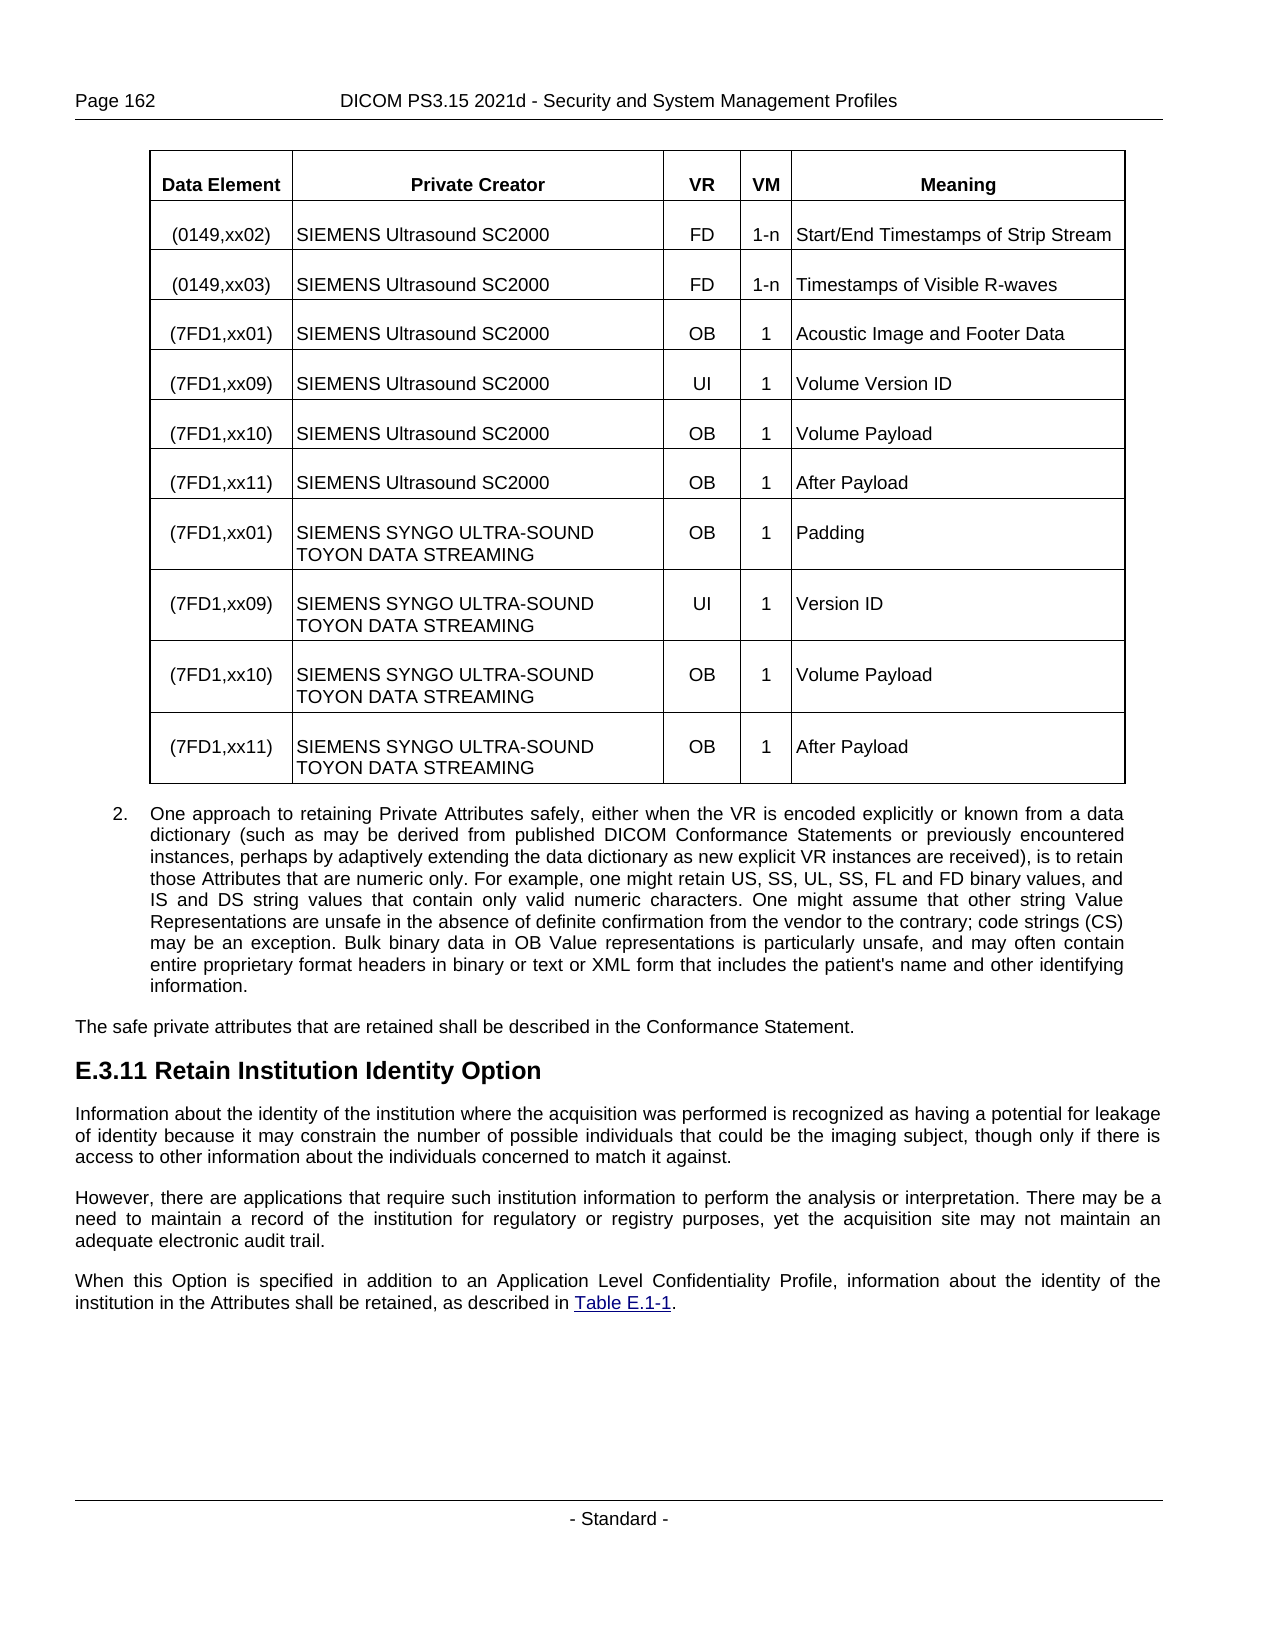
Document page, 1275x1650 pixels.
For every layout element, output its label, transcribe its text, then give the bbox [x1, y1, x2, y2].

text Information about the identity of the institution where the acquisition was performed is recognized as having a potential for leakage of identity because it may constrain the number of possible individuals that could be the imaging subject, though only if there is access to other information about the individuals concerned to match it against. [75, 1103, 1162, 1168]
table_header Data Element [151, 151, 292, 200]
table_cell (7FD1,xx09) [151, 570, 292, 640]
table_cell (7FD1,xx11) [151, 713, 292, 783]
table_cell Volume Payload [792, 400, 1124, 448]
table_cell (0149,xx02) [151, 201, 292, 249]
table_cell UI [664, 350, 740, 398]
table_cell Acoustic Image and Footer Data [792, 300, 1124, 349]
table_cell (7FD1,xx10) [151, 400, 292, 448]
table_cell Start/End Timestamps of Strip Stream [792, 201, 1124, 249]
table_cell 1 [741, 570, 791, 640]
table_cell Timestamps of Visible R-waves [792, 250, 1124, 299]
table_cell (7FD1,xx01) [151, 300, 292, 349]
table_cell (7FD1,xx10) [151, 641, 292, 712]
table_cell 1 [741, 641, 791, 712]
table_cell 1-n [741, 201, 791, 249]
table_cell SIEMENS Ultrasound SC2000 [293, 449, 663, 498]
table_cell SIEMENS SYNGO ULTRA-SOUND TOYON DATA STREAMING [293, 641, 663, 712]
table_cell OB [664, 713, 740, 783]
table_cell SIEMENS SYNGO ULTRA-SOUND TOYON DATA STREAMING [293, 713, 663, 783]
table_cell SIEMENS SYNGO ULTRA-SOUND TOYON DATA STREAMING [293, 499, 663, 569]
table_cell SIEMENS Ultrasound SC2000 [293, 201, 663, 249]
table_cell UI [664, 570, 740, 640]
table_cell (7FD1,xx01) [151, 499, 292, 569]
table_cell OB [664, 300, 740, 349]
table_cell OB [664, 499, 740, 569]
table_header Meaning [792, 151, 1124, 200]
table_cell Volume Payload [792, 641, 1124, 712]
table_cell SIEMENS Ultrasound SC2000 [293, 300, 663, 349]
table_cell (7FD1,xx09) [151, 350, 292, 398]
table_header VM [741, 151, 791, 200]
text The safe private attributes that are retained shall be described in the Conformance Statement. [75, 1015, 1162, 1037]
table_cell OB [664, 400, 740, 448]
table_cell 1 [741, 400, 791, 448]
table_cell Padding [792, 499, 1124, 569]
table_cell 1 [741, 300, 791, 349]
text 2. One approach to retaining Private Attributes safely, either when the VR is encoded explicitly or known from a data dictionary (such as may be derived from published DICOM Conformance Statements or previously encountered instances, perhaps by adaptively extending the data dictionary as new explicit VR instances are received), is to retain those Attributes that are numeric only. For example, one might retain US, SS, UL, SS, FL and FD binary values, and IS and DS string values that contain only valid numeric characters. One might assume that other string Value Representations are unsafe in the absence of definite confirmation from the vendor to the contrary; code strings (CS) may be an exception. Bulk binary data in OB Value representations is particularly unsafe, and may often contain entire proprietary format headers in binary or text or XML form that includes the patient's name and other identifying information. [112, 803, 1125, 997]
table_cell OB [664, 449, 740, 498]
table_cell OB [664, 641, 740, 712]
table_header VR [664, 151, 740, 200]
table_cell 1-n [741, 250, 791, 299]
table_cell After Payload [792, 449, 1124, 498]
table_cell FD [664, 250, 740, 299]
table_cell 1 [741, 350, 791, 398]
table_cell 1 [741, 713, 791, 783]
table_cell SIEMENS SYNGO ULTRA-SOUND TOYON DATA STREAMING [293, 570, 663, 640]
table_cell SIEMENS Ultrasound SC2000 [293, 400, 663, 448]
table_cell After Payload [792, 713, 1124, 783]
table_header Private Creator [293, 151, 663, 200]
text However, there are applications that require such institution information to perform the analysis or interpretation. There may be a need to maintain a record of the institution for regulatory or registry purposes, yet the acquisition site may not maintain an adequate electronic audit trail. [75, 1187, 1162, 1251]
table_cell (7FD1,xx11) [151, 449, 292, 498]
table_cell Version ID [792, 570, 1124, 640]
text E.3.11 Retain Institution Identity Option [75, 1056, 1162, 1084]
text When this Option is specified in addition to an Application Level Confidentiality Profile, information about the identity of the institution in the Attributes shall be retained, as described in Table E.1-1. [75, 1270, 1162, 1313]
table_cell 1 [741, 449, 791, 498]
table_cell Volume Version ID [792, 350, 1124, 398]
table_cell 1 [741, 499, 791, 569]
table_cell (0149,xx03) [151, 250, 292, 299]
table_cell SIEMENS Ultrasound SC2000 [293, 250, 663, 299]
table_cell FD [664, 201, 740, 249]
table_cell SIEMENS Ultrasound SC2000 [293, 350, 663, 398]
